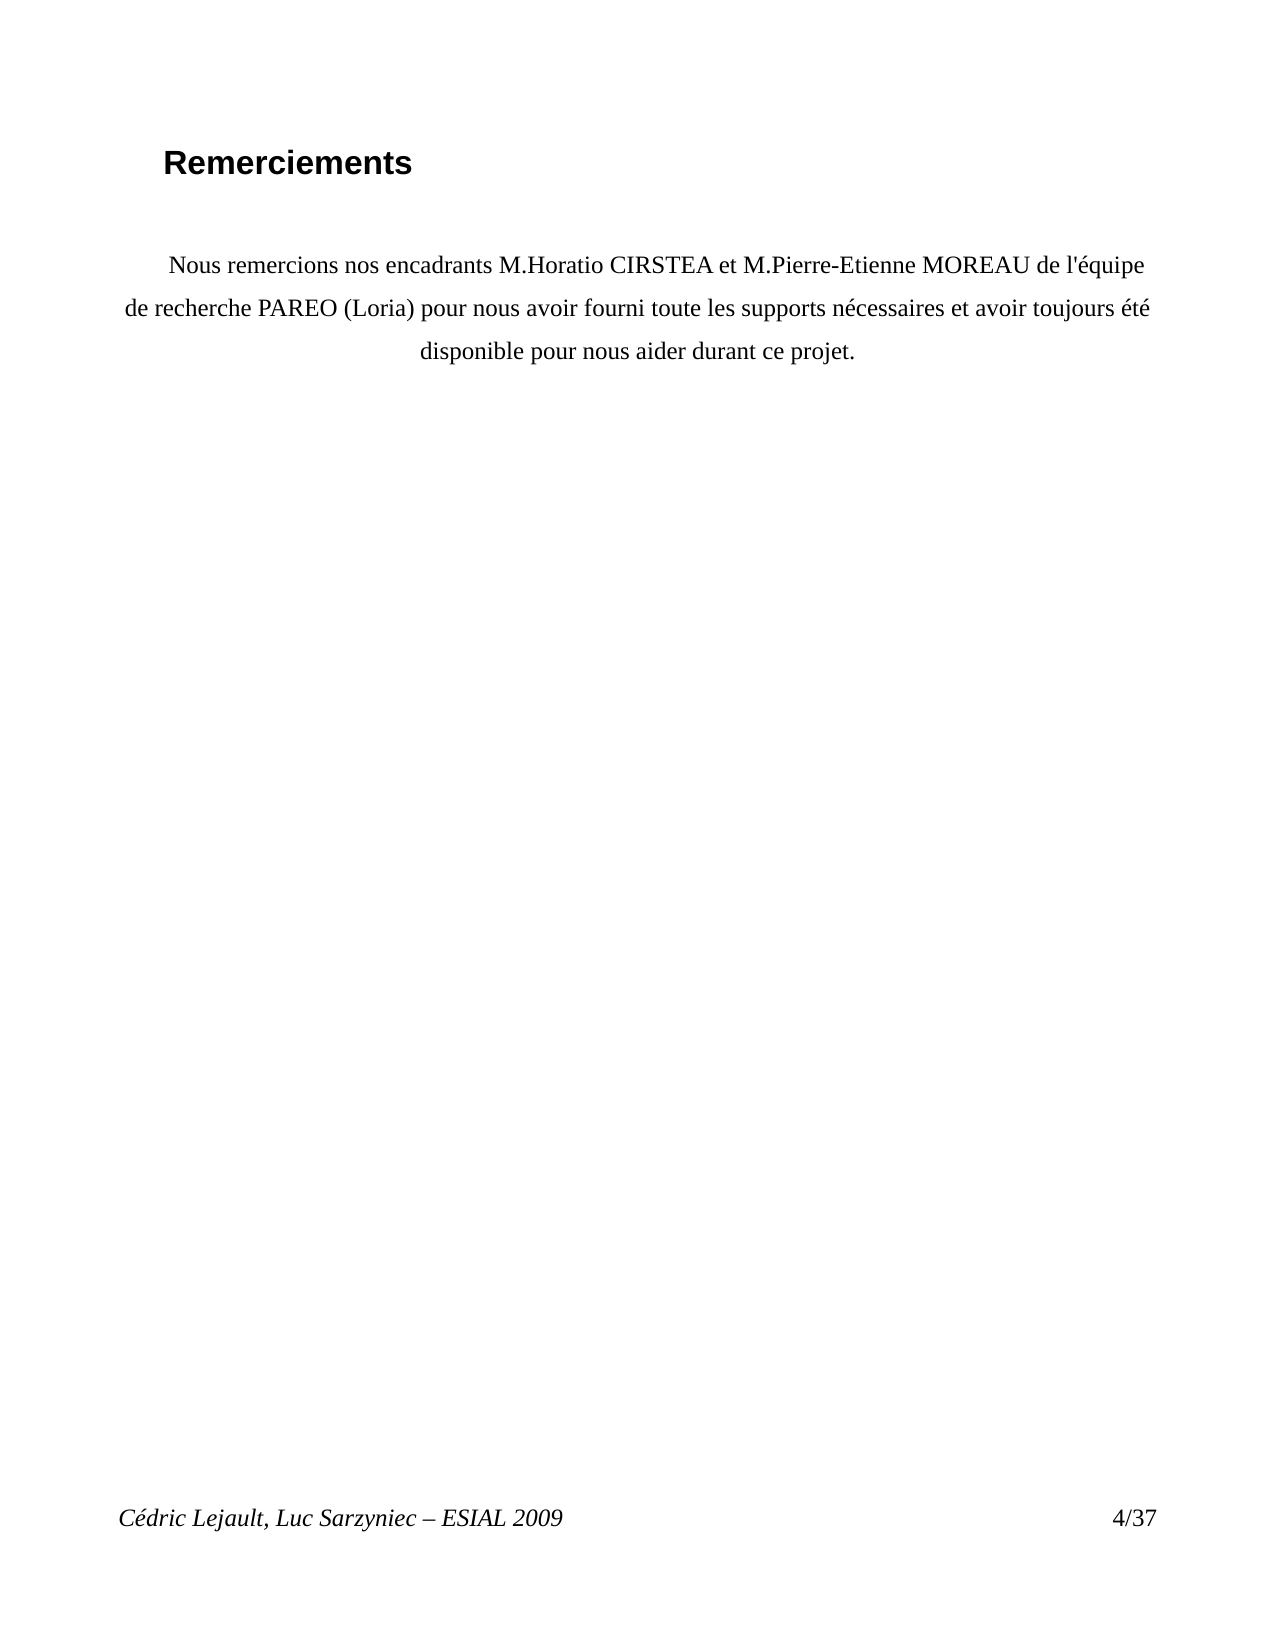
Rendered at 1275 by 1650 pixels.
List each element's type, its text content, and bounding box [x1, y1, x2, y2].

text Nous remercions nos encadrants M.Horatio CIRSTEA et M.Pierre-Etienne MOREAU de l'équipe de recherche PAREO (Loria) pour nous avoir fourni toute les supports nécessaires et avoir toujours été disponible pour nous aider durant ce projet. [118, 250, 1157, 365]
subtitle Remerciements [118, 143, 1157, 182]
